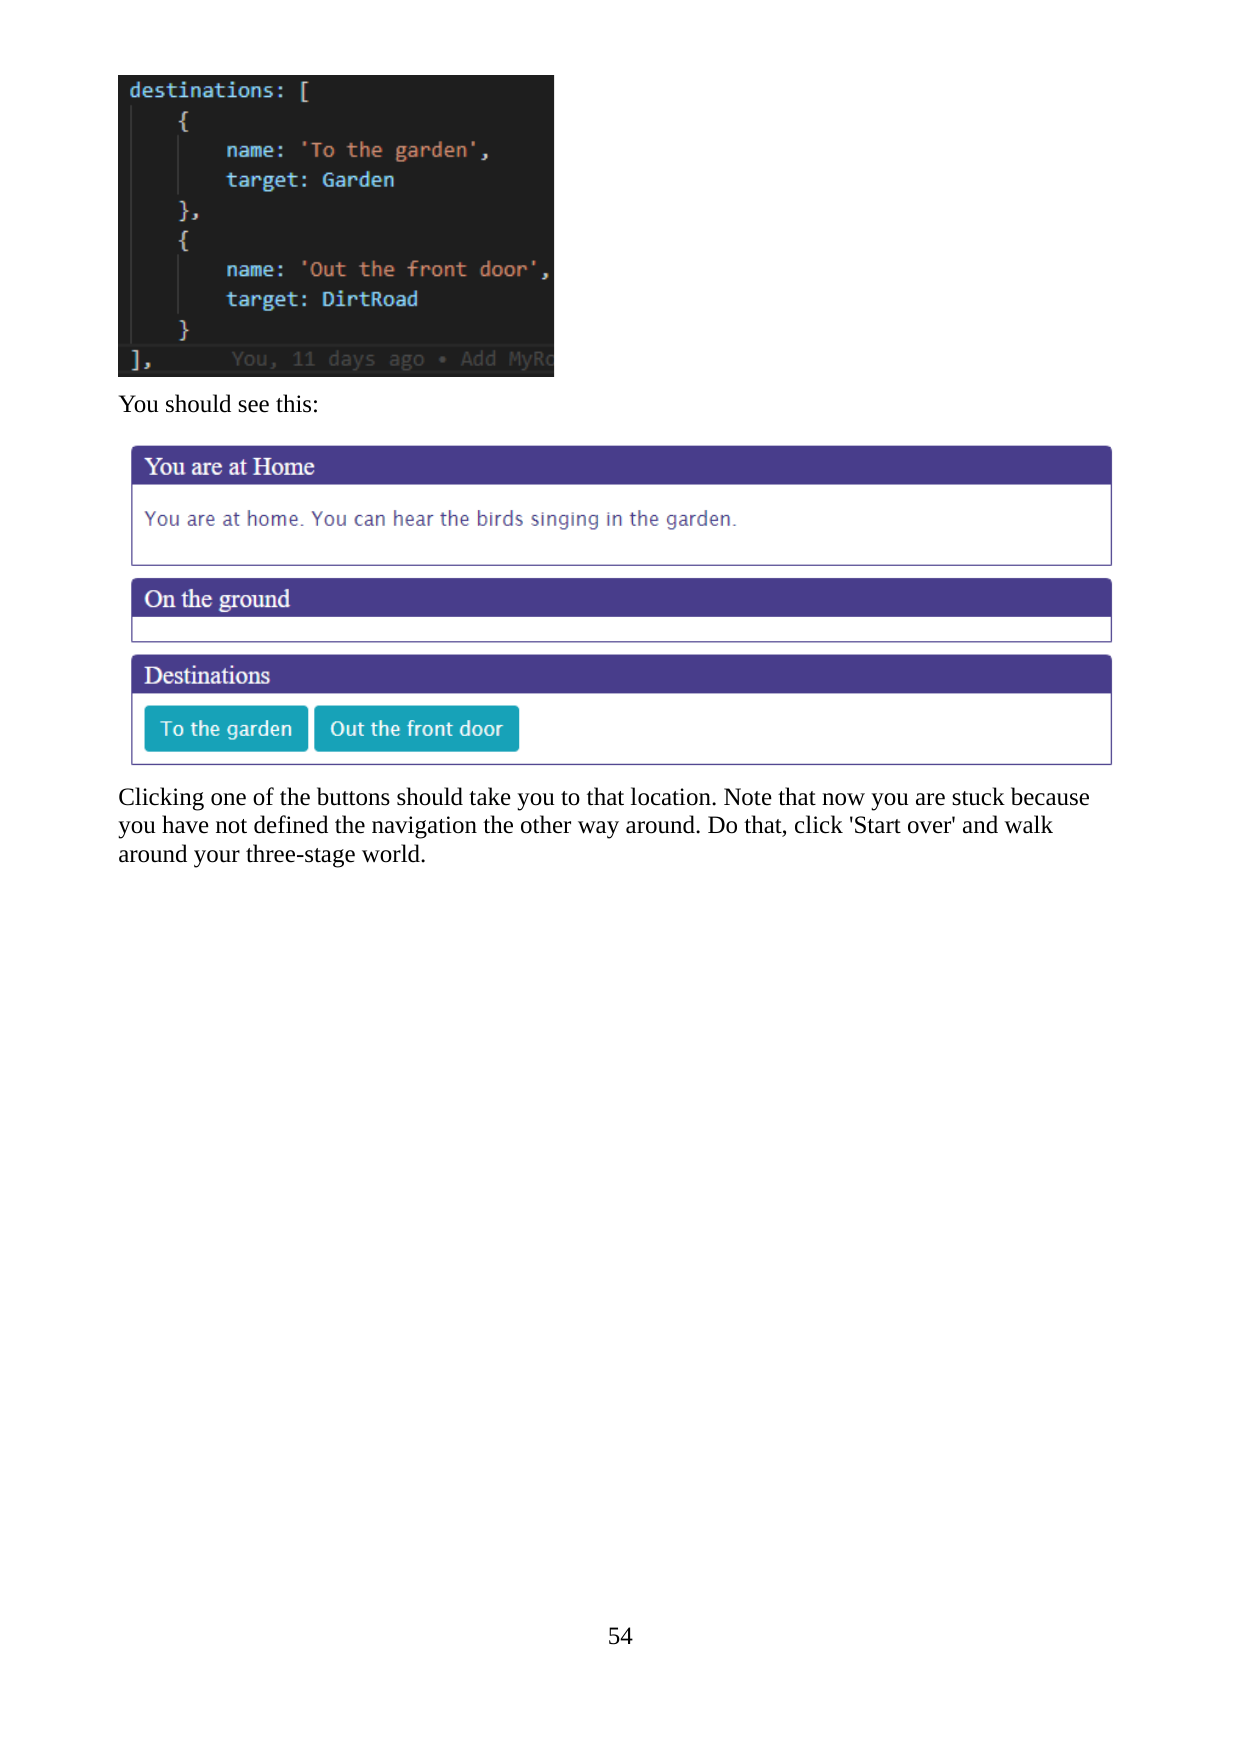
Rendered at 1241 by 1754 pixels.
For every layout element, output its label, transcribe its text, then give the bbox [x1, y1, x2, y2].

text Clicking one of the buttons should take you to that location. Note that now you are stuck because you have not defined the navigation the other way around. Do that, click 'Start over' and walk around your three-stage world. [118, 782, 1122, 868]
text You should see this: [118, 389, 1122, 418]
